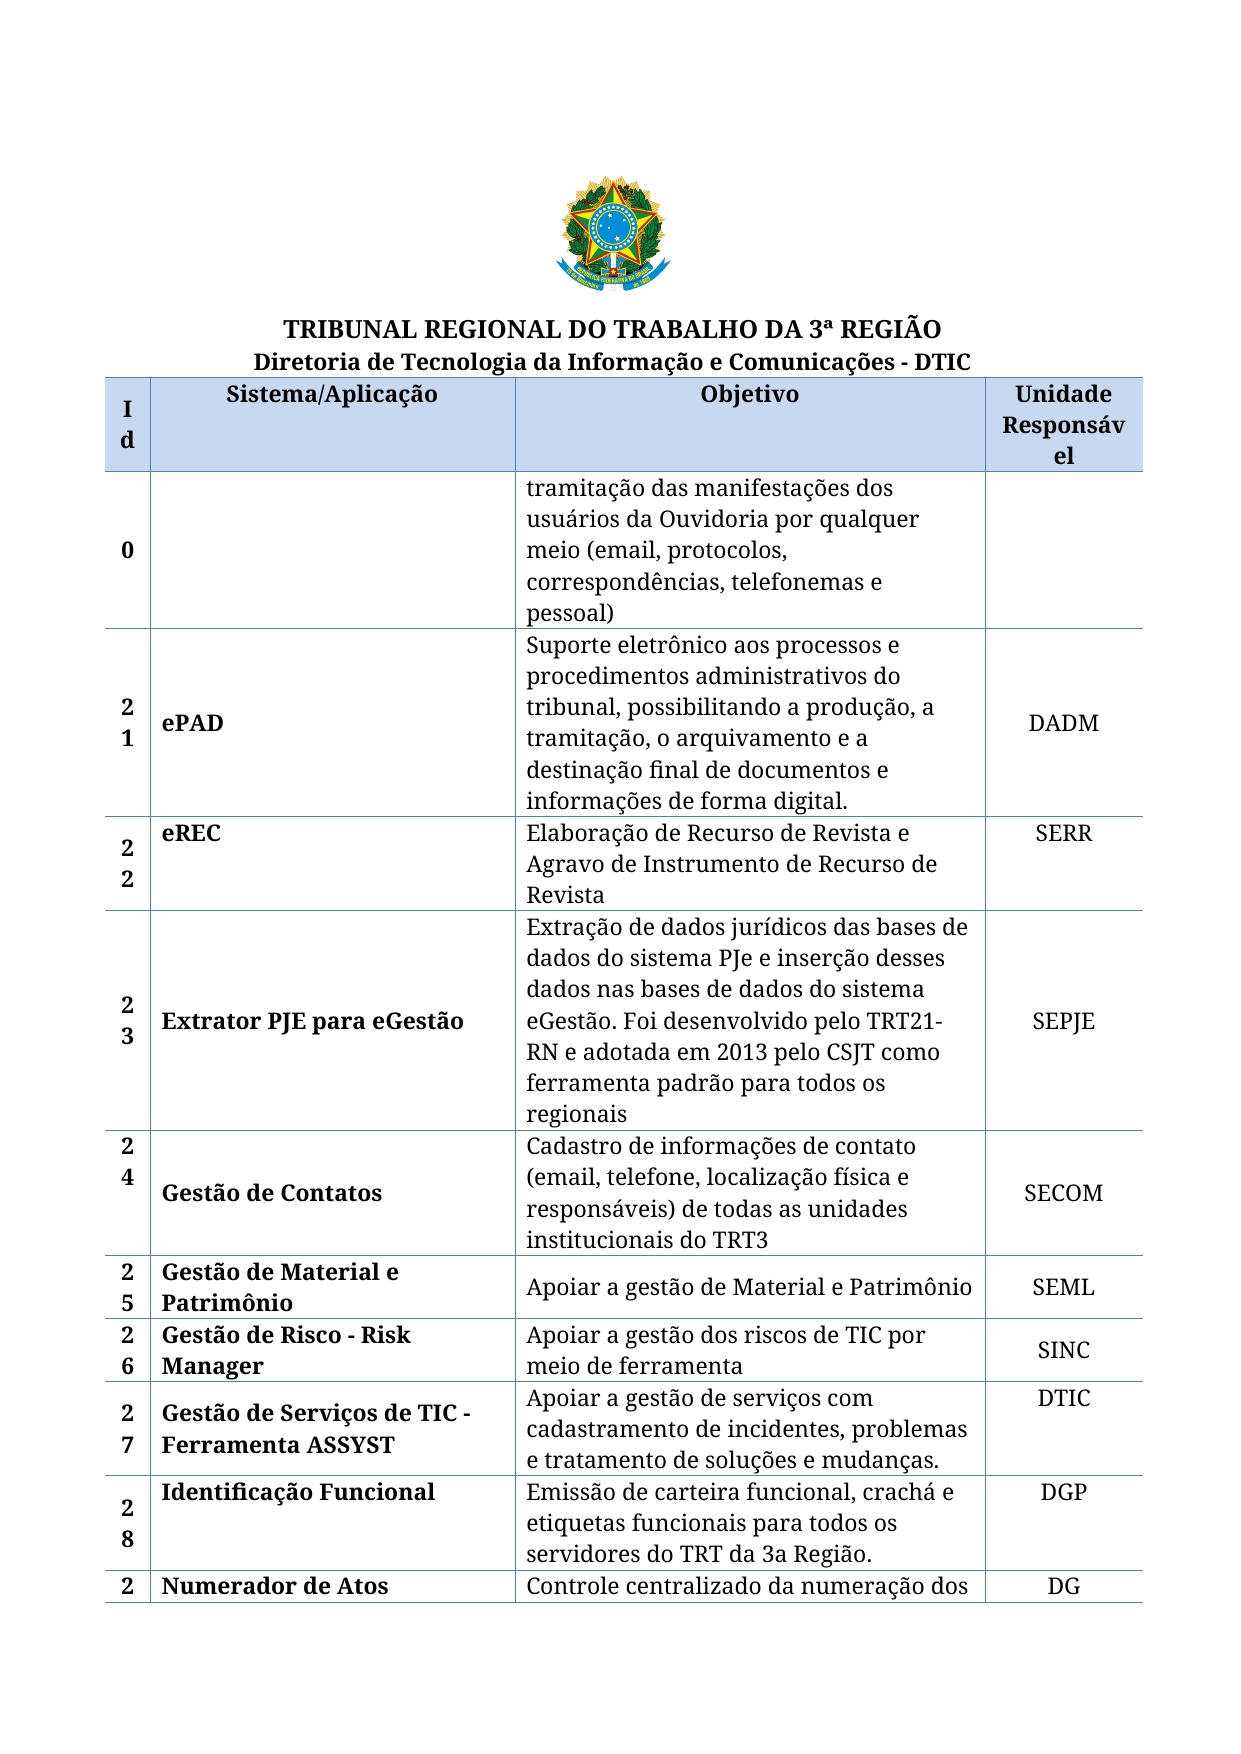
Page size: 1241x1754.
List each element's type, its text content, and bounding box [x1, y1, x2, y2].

table_cell Gestão de Contatos [151, 1131, 515, 1255]
table_header Id [105, 378, 150, 471]
table_cell Extração de dados jurídicos das bases de dados do sistema PJe e inserção desses dados nas bases de dados do sistema eGestão. Foi desenvolvido pelo TRT21-RN e adotada em 2013 pelo CSJT como ferramenta padrão para todos os regionais [516, 911, 985, 1129]
table_cell 22 [105, 817, 150, 910]
table_cell ePAD [151, 629, 515, 816]
table_cell Apoiar a gestão de Material e Patrimônio [516, 1256, 985, 1318]
table_cell DGP [986, 1476, 1143, 1570]
table_cell Elaboração de Recurso de Revista e Agravo de Instrumento de Recurso de Revista [516, 817, 985, 910]
table_cell SEPJE [986, 911, 1143, 1129]
table_cell Numerador de Atos [151, 1571, 515, 1601]
table_cell 27 [105, 1382, 150, 1475]
table_cell 21 [105, 629, 150, 816]
table_header Sistema/Aplicação [151, 378, 515, 471]
table_cell tramitação das manifestações dos usuários da Ouvidoria por qualquer meio (email, protocolos, correspondências, telefonemas e pessoal) [516, 472, 985, 628]
table_cell 23 [105, 911, 150, 1129]
table_cell DG [986, 1571, 1143, 1601]
table_cell 2 [105, 1571, 150, 1601]
table_cell DADM [986, 629, 1143, 816]
table_cell 25 [105, 1256, 150, 1318]
table_cell Extrator PJE para eGestão [151, 911, 515, 1129]
table_cell 26 [105, 1319, 150, 1381]
table_cell Suporte eletrônico aos processos e procedimentos administrativos do tribunal, possibilitando a produção, a tramitação, o arquivamento e a destinação final de documentos e informações de forma digital. [516, 629, 985, 816]
table_cell [986, 472, 1143, 628]
table_header Unidade Responsável [986, 378, 1143, 471]
table_cell [151, 472, 515, 628]
table_cell Gestão de Material e Patrimônio [151, 1256, 515, 1318]
table_header Objetivo [516, 378, 985, 471]
table_cell Emissão de carteira funcional, crachá e etiquetas funcionais para todos os servidores do TRT da 3a Região. [516, 1476, 985, 1570]
table_cell SECOM [986, 1131, 1143, 1255]
table_cell Apoiar a gestão dos riscos de TIC por meio de ferramenta [516, 1319, 985, 1381]
table_cell 0 [105, 472, 150, 628]
table_cell Apoiar a gestão de serviços com cadastramento de incidentes, problemas e tratamento de soluções e mudanças. [516, 1382, 985, 1475]
table_cell SINC [986, 1319, 1143, 1381]
table_cell 28 [105, 1476, 150, 1570]
table_cell SEML [986, 1256, 1143, 1318]
table_cell DTIC [986, 1382, 1143, 1475]
table_cell SERR [986, 817, 1143, 910]
table_cell 24 [105, 1131, 150, 1255]
table_cell Gestão de Serviços de TIC - Ferramenta ASSYST [151, 1382, 515, 1475]
table_cell eREC [151, 817, 515, 910]
table_cell Identificação Funcional [151, 1476, 515, 1570]
table_cell Gestão de Risco - Risk Manager [151, 1319, 515, 1381]
table_cell Controle centralizado da numeração dos [516, 1571, 985, 1601]
table_cell Cadastro de informações de contato (email, telefone, localização física e responsáveis) de todas as unidades institucionais do TRT3 [516, 1131, 985, 1255]
picture [553, 175, 672, 297]
